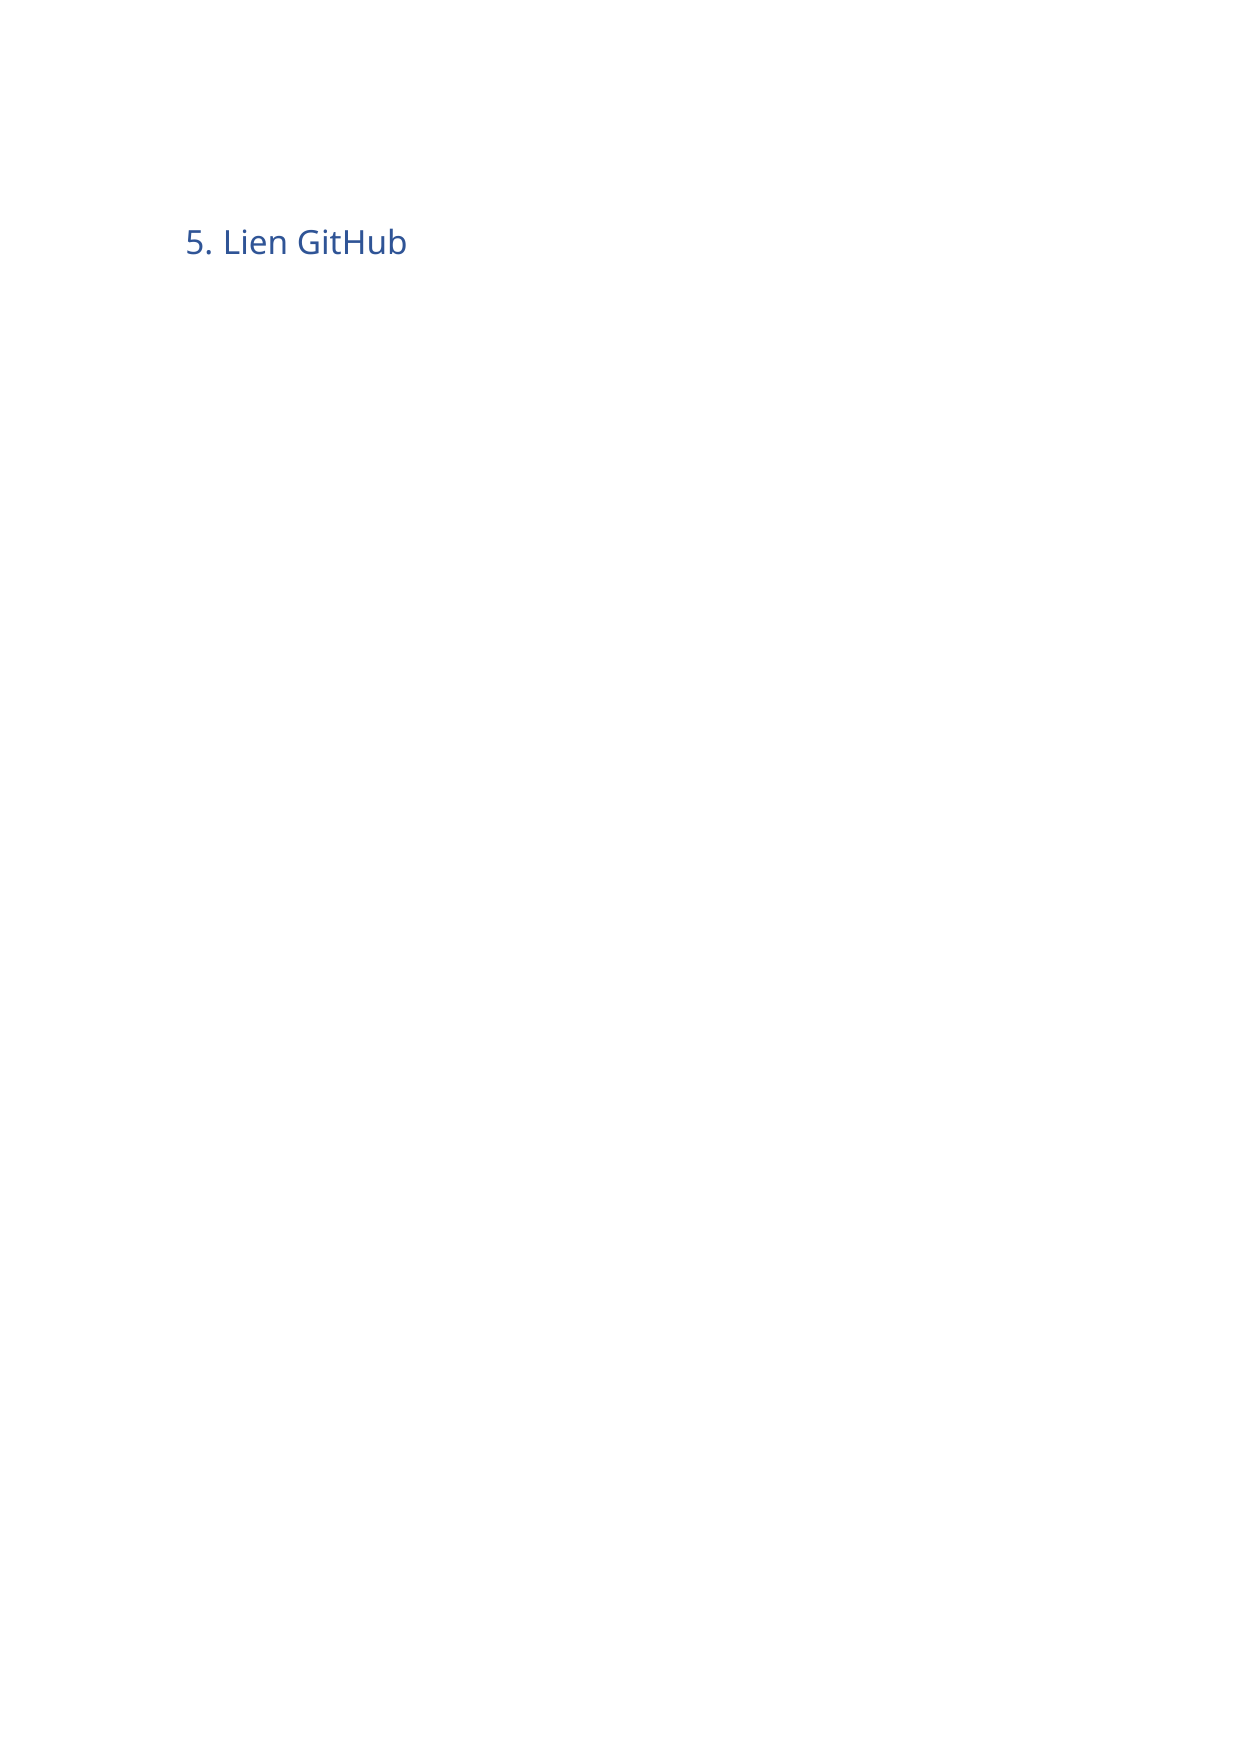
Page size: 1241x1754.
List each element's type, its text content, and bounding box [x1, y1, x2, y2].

list Lien GitHub [185, 219, 1093, 264]
